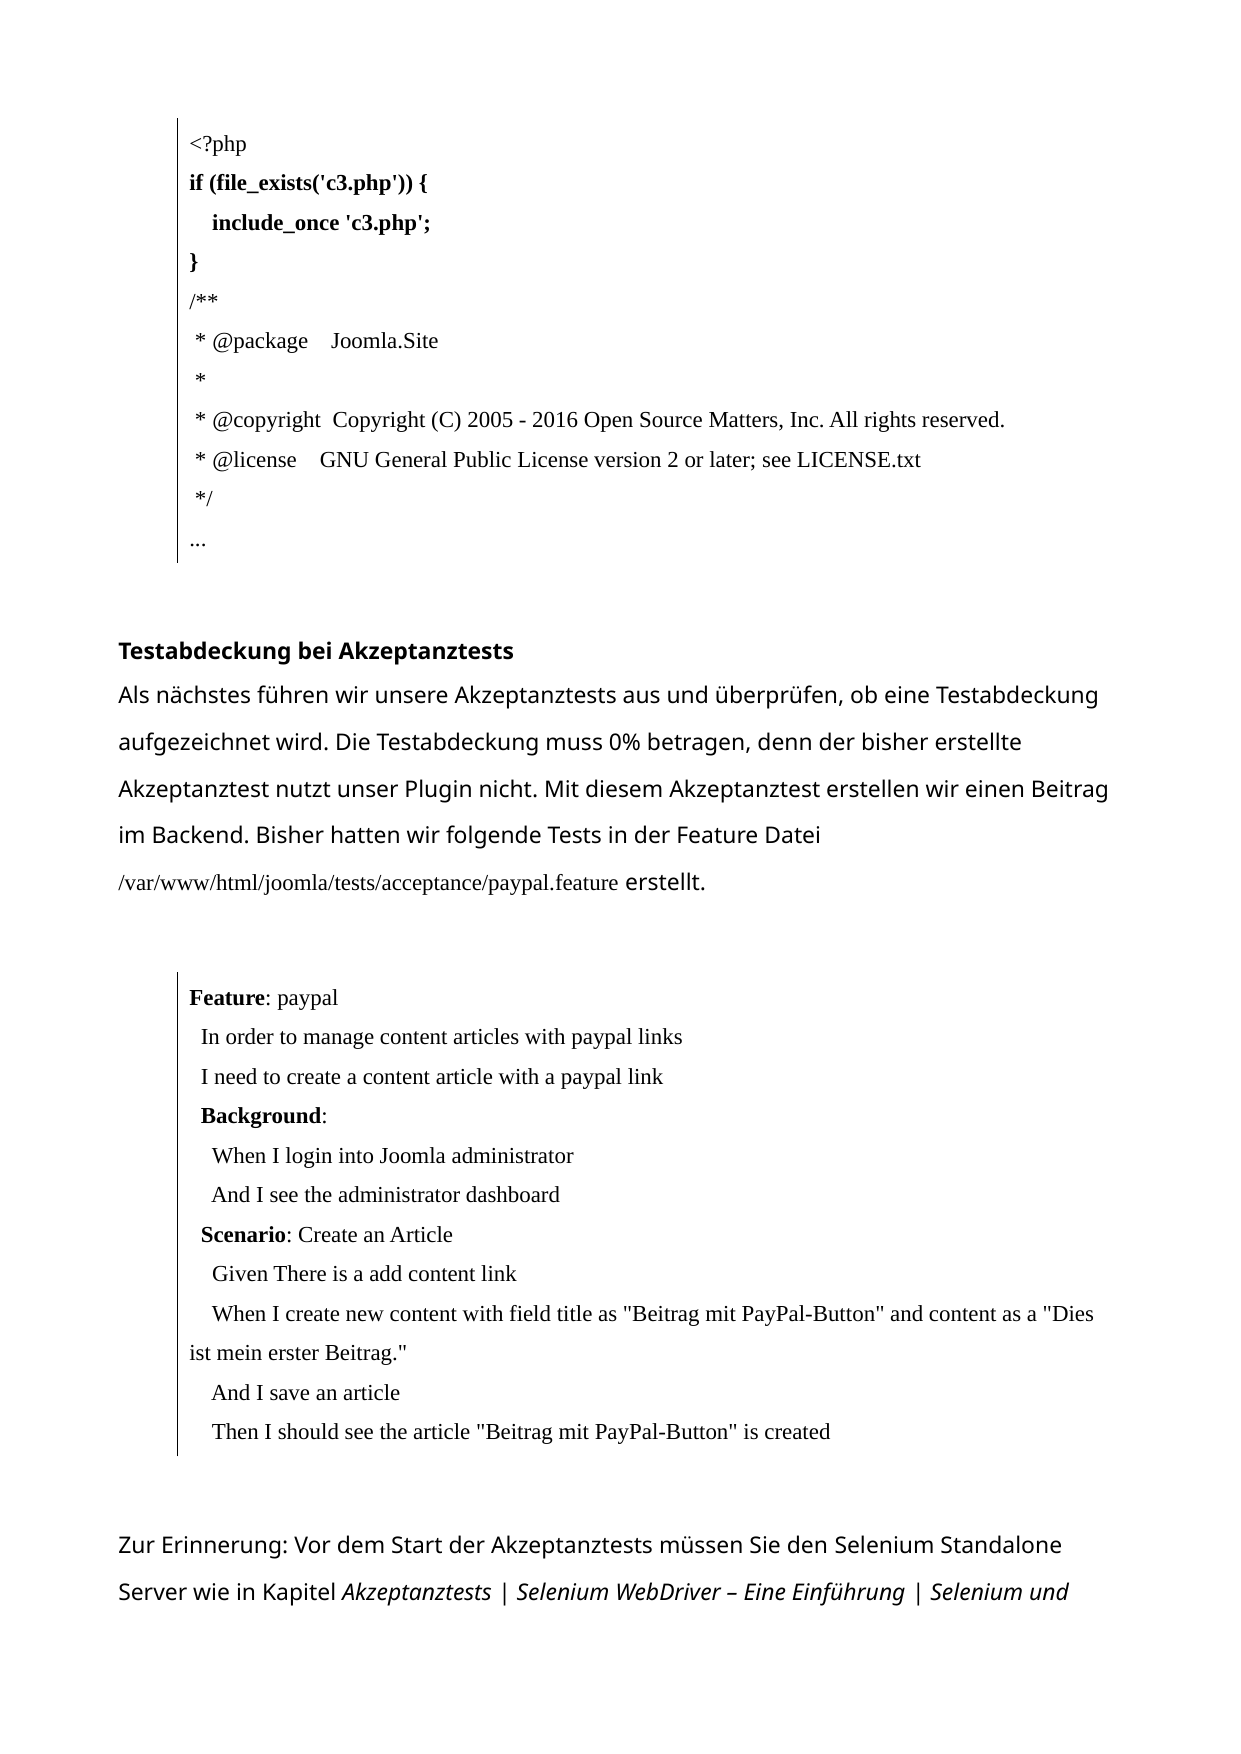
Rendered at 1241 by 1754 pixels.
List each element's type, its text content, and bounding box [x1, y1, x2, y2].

text Feature: paypal In order to manage content articles with paypal links I need to create a content article with a paypal link Background: When I login into Joomla administrator And I see the administrator dashboard Scenario: Create an Article Given There is a add content link When I create new content with field title as "Beitrag mit PayPal-Button" and content as a "Dies ist mein erster Beitrag." And I save an article Then I should see the article "Beitrag mit PayPal-Button" is created [178, 972, 1122, 1456]
text <?php if (file_exists('c3.php')) { include_once 'c3.php'; } /** * @package Joomla.Site * * @copyright Copyright (C) 2005 - 2016 Open Source Matters, Inc. All rights reserved. * @license GNU General Public License version 2 or later; see LICENSE.txt */ ... [178, 118, 1122, 563]
subtitle Testabdeckung bei Akzeptanztests [118, 635, 1122, 666]
text Als nächstes führen wir unsere Akzeptanztests aus und überprüfen, ob eine Testabdeckung aufgezeichnet wird. Die Testabdeckung muss 0% betragen, denn der bisher erstellte Akzeptanztest nutzt unser Plugin nicht. Mit diesem Akzeptanztest erstellen wir einen Beitrag im Backend. Bisher hatten wir folgende Tests in der Feature Datei /var/www/html/joomla/tests/acceptance/paypal.feature erstellt. [118, 679, 1122, 897]
text Zur Erinnerung: Vor dem Start der Akzeptanztests müssen Sie den Selenium Standalone Server wie in Kapitel Akzeptanztests | Selenium WebDriver – Eine Einführung | Selenium und [118, 1528, 1122, 1607]
